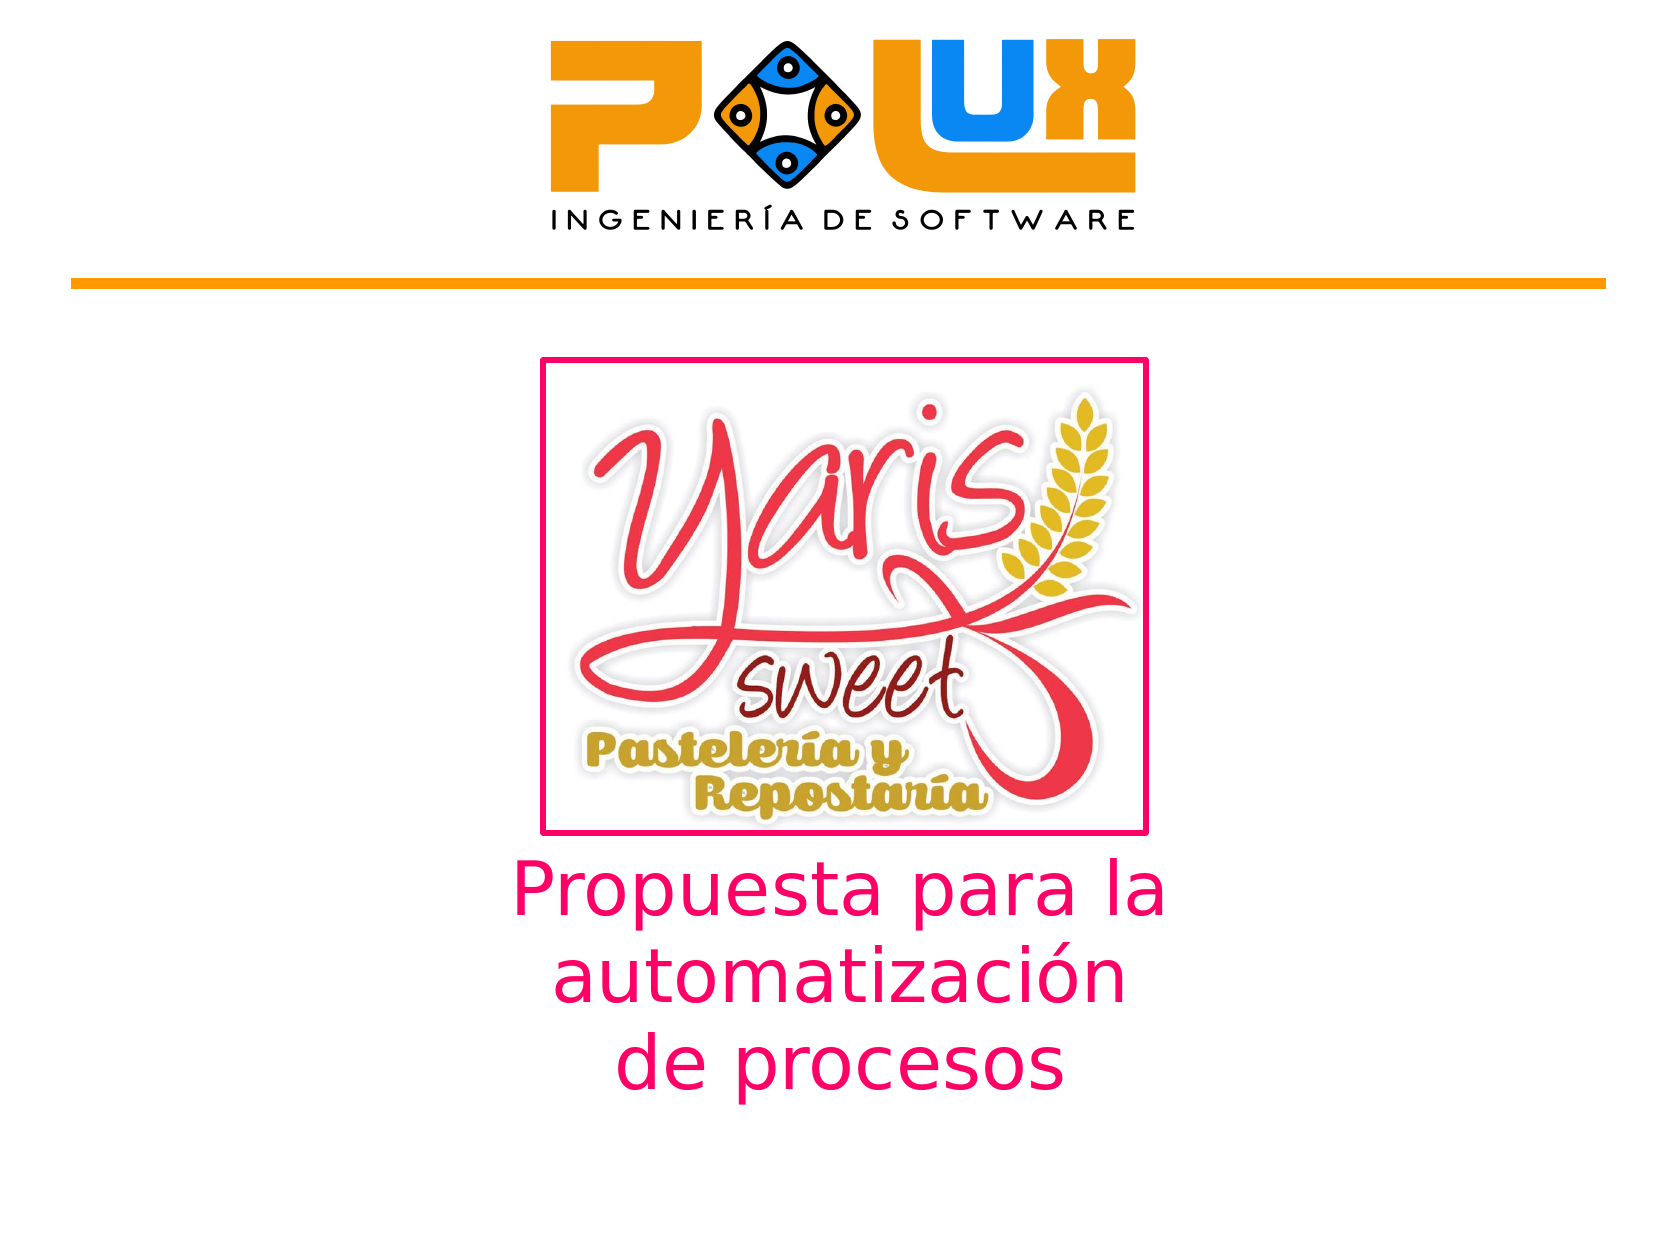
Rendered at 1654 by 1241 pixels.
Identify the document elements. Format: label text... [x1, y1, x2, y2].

text_box Propuesta para la automatización de procesos [496, 838, 1188, 1123]
picture [565, 383, 1143, 830]
picture [543, 35, 1143, 237]
